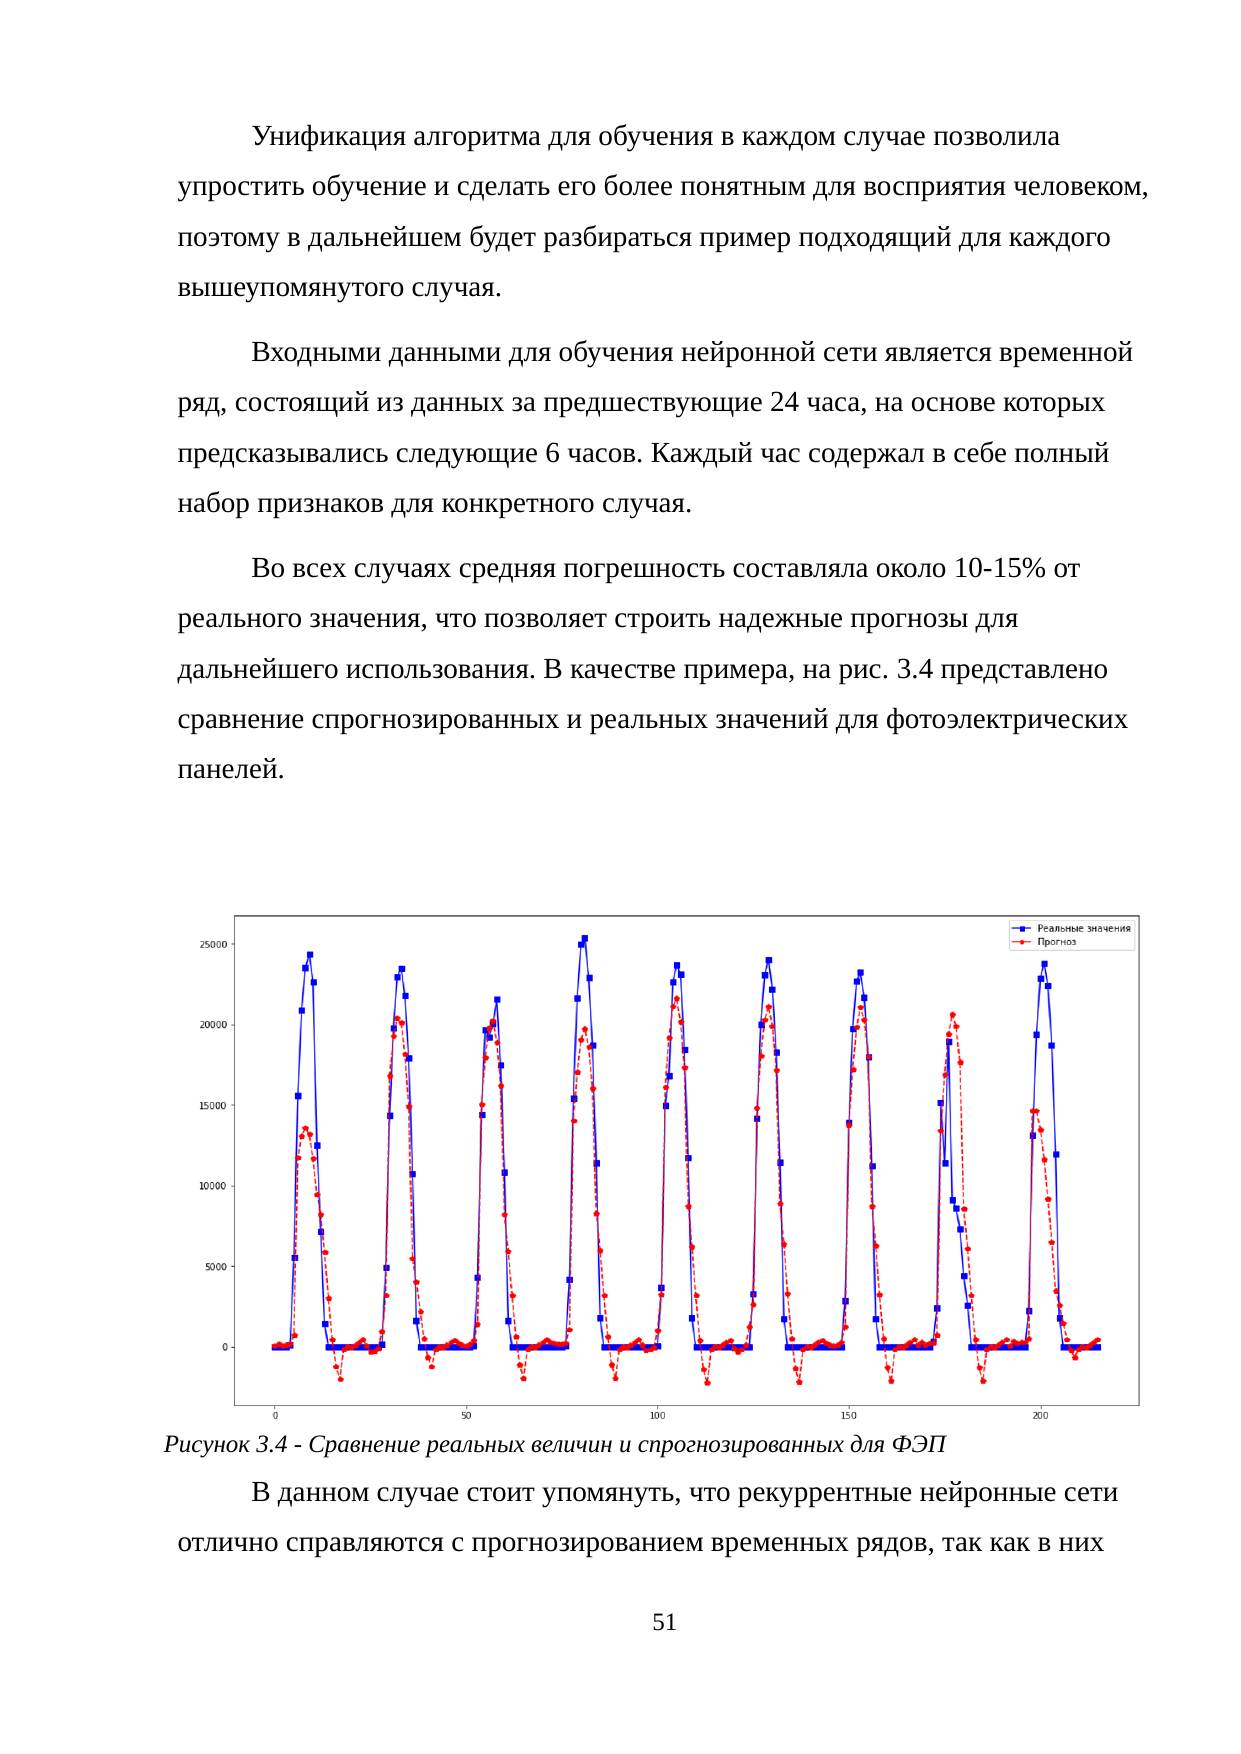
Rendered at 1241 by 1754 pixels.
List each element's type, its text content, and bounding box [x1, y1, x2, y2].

picture [177, 894, 1152, 1429]
text Рисунок 3.4 - Сравнение реальных величин и спрогнозированных для ФЭП [163, 1429, 1165, 1457]
text Входными данными для обучения нейронной сети является временной ряд, состоящий из данных за предшествующие 24 часа, на основе которых предсказывались следующие 6 часов. Каждый час содержал в себе полный набор признаков для конкретного случая. [177, 334, 1152, 519]
text Во всех случаях средняя погрешность составляла около 10-15% от реального значения, что позволяет строить надежные прогнозы для дальнейшего использования. В качестве примера, на рис. 3.4 представлено сравнение спрогнозированных и реальных значений для фотоэлектрических панелей. [177, 550, 1152, 785]
text Унификация алгоритма для обучения в каждом случае позволила упростить обучение и сделать его более понятным для восприятия человеком, поэтому в дальнейшем будет разбираться пример подходящий для каждого вышеупомянутого случая. [177, 118, 1152, 303]
text В данном случае стоит упомянуть, что рекуррентные нейронные сети отлично справляются с прогнозированием временных рядов, так как в них [177, 1457, 1152, 1558]
